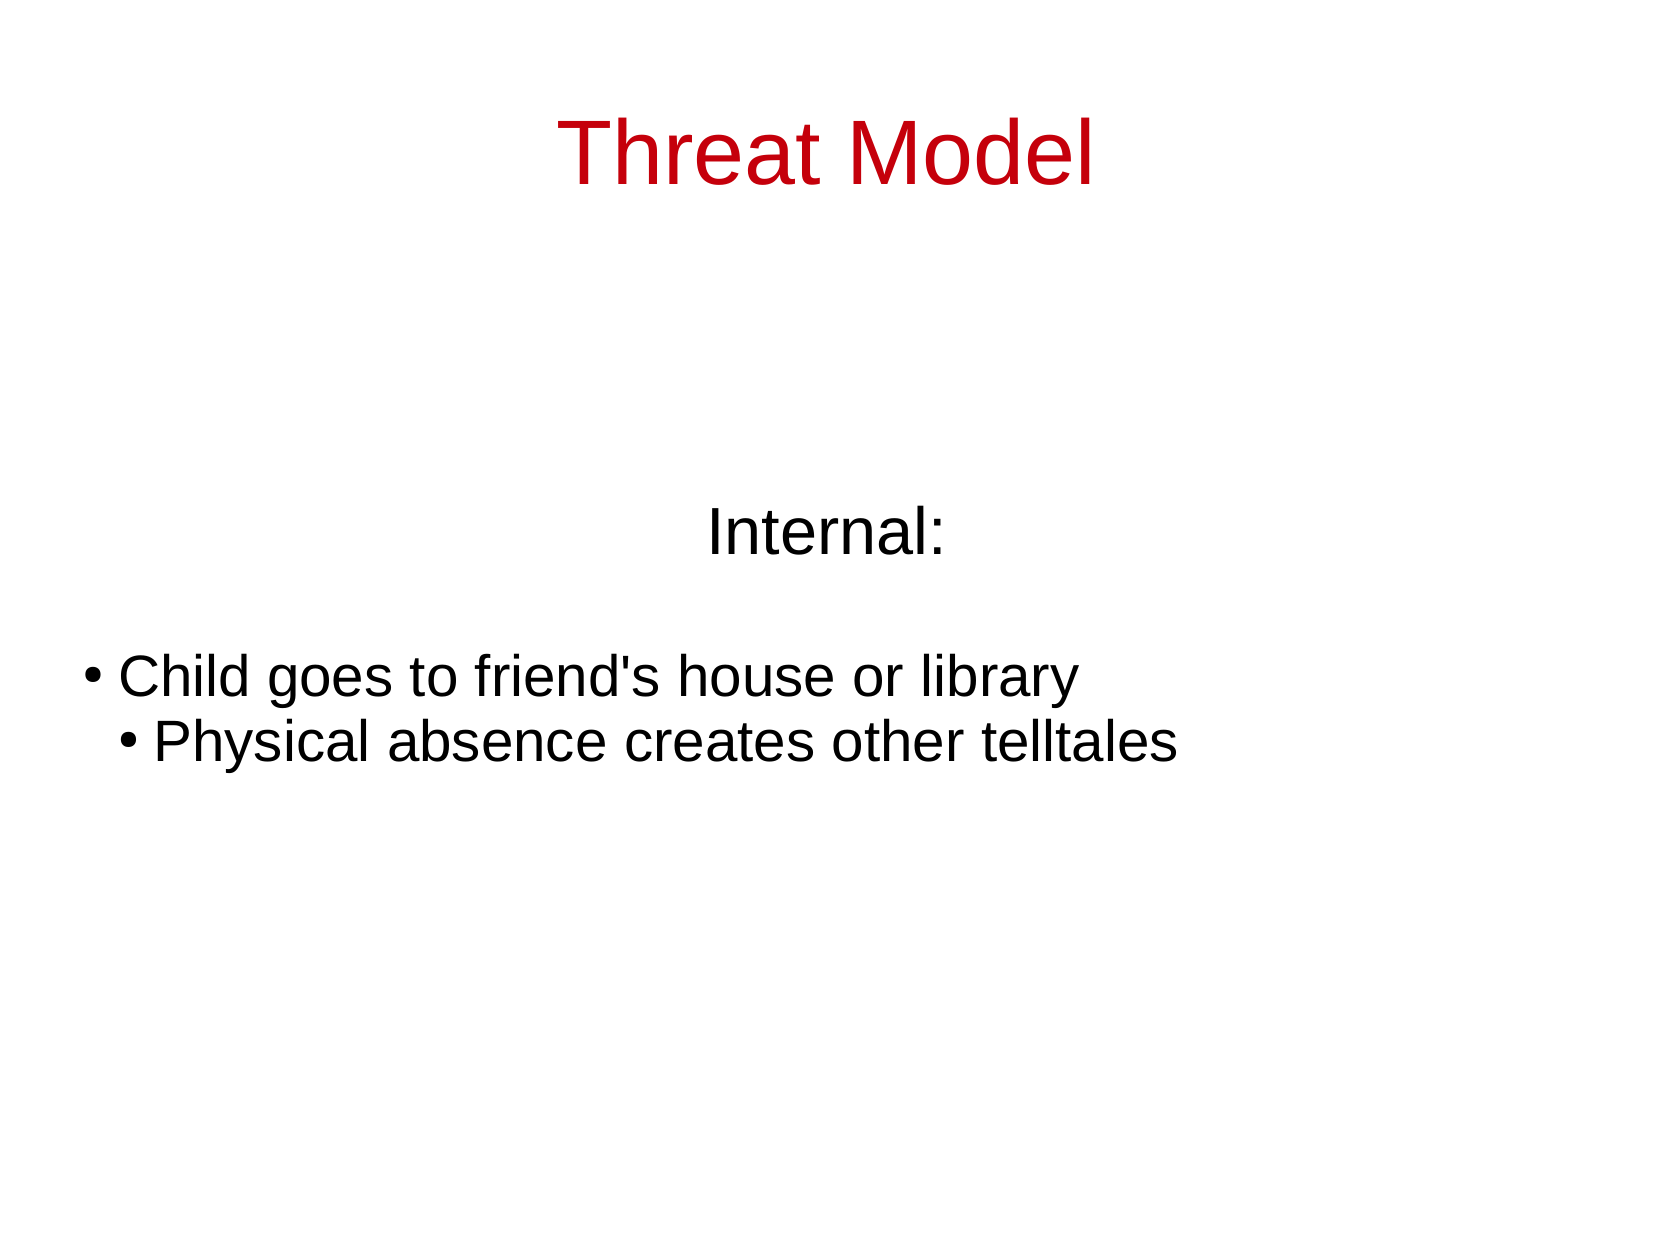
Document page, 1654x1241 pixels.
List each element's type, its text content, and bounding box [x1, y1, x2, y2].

title Threat Model [82, 49, 1571, 257]
subtitle Internal: Child goes to friend's house or library Physical absence creates other telltales [82, 266, 1571, 1132]
